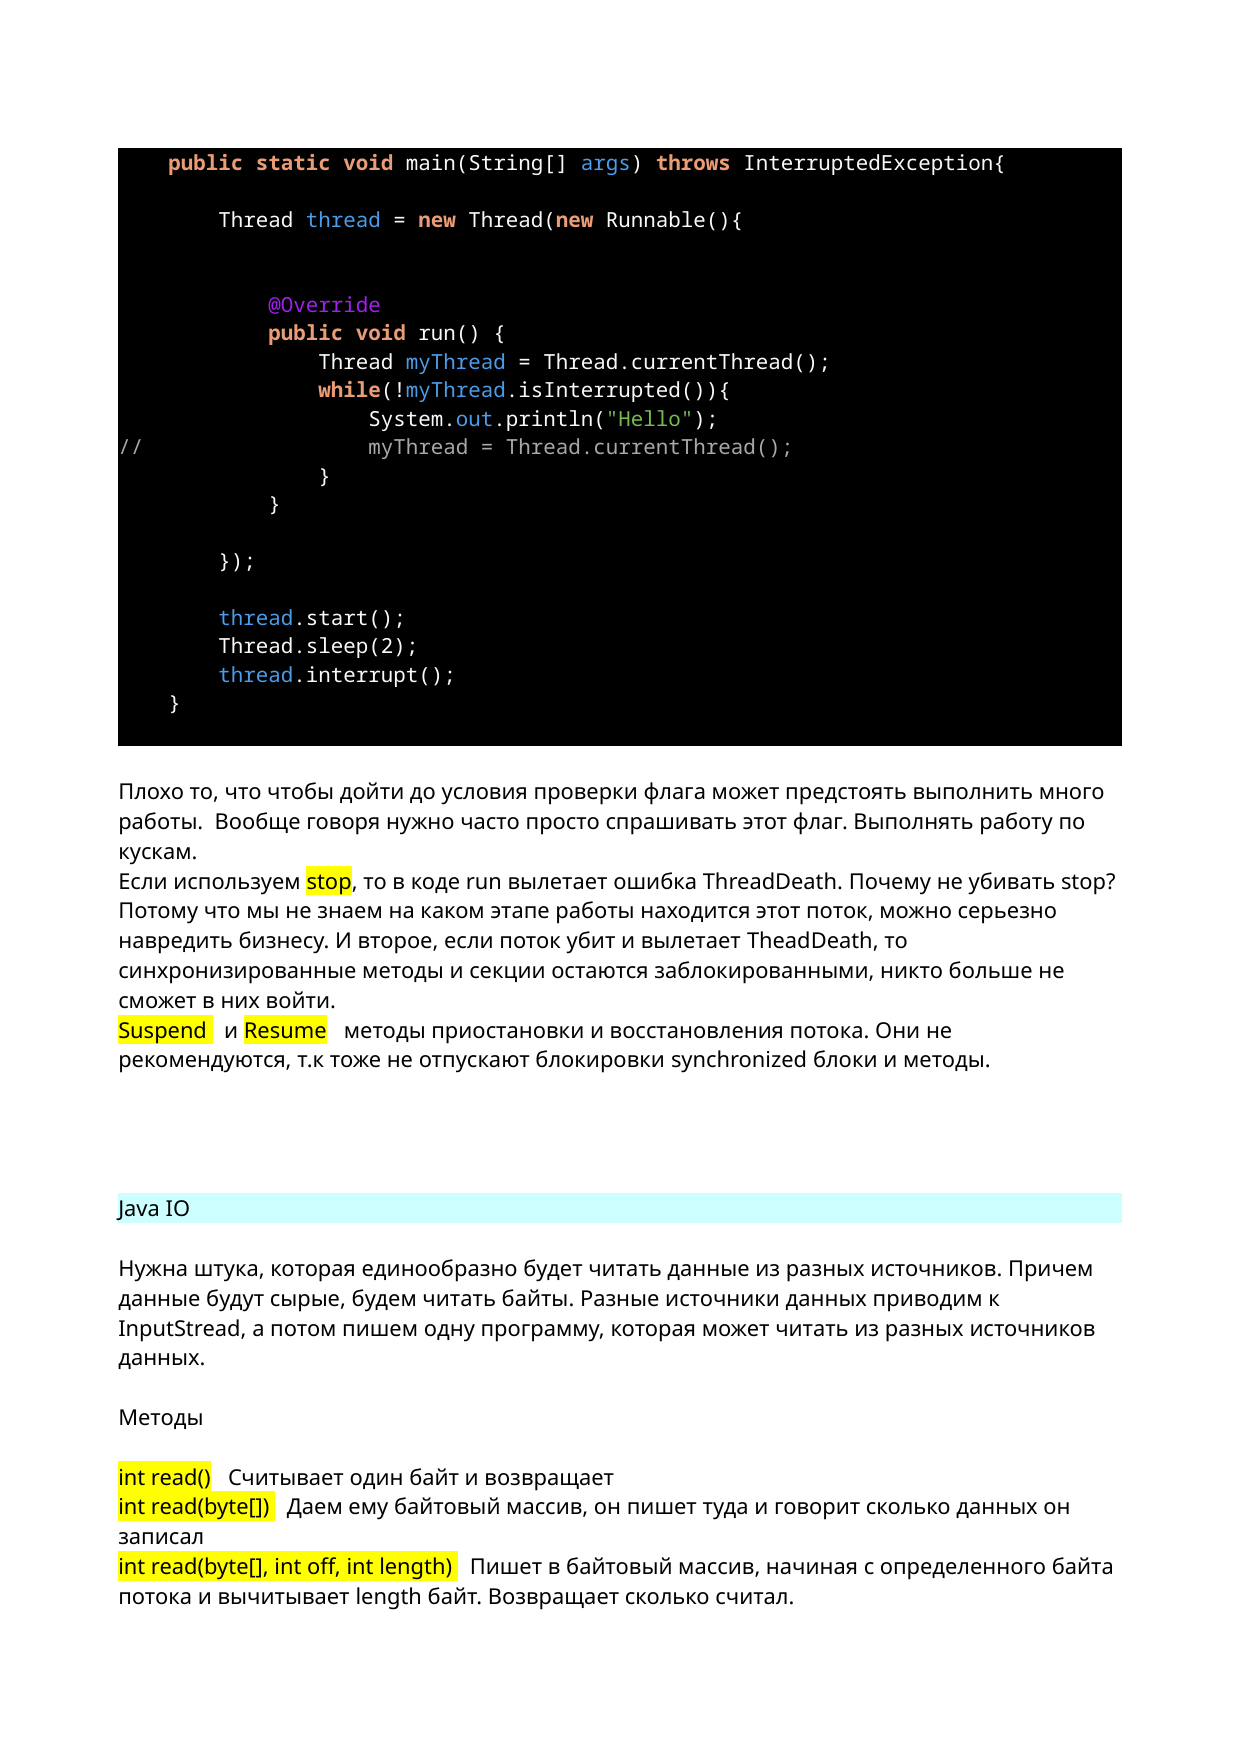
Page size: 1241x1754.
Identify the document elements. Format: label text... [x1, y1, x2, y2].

text }); [118, 546, 1122, 574]
text public static void main(String[] args) throws InterruptedException{ [118, 148, 1122, 176]
text int read(byte[]) Даем ему байтовый массив, он пишет туда и говорит сколько данных он записал [118, 1491, 1122, 1551]
text Методы [118, 1402, 1122, 1432]
text public void run() { [118, 318, 1122, 347]
text @Override [118, 290, 1122, 318]
text thread.start(); [118, 603, 1122, 631]
text Нужна штука, которая единообразно будет читать данные из разных источников. Причем данные будут сырые, будем читать байты. Разные источники данных приводим к InputStread, а потом пишем одну программу, которая может читать из разных источников данных. [118, 1253, 1122, 1372]
text Thread myThread = Thread.currentThread(); [118, 347, 1122, 375]
text Suspend и Resume методы приостановки и восстановления потока. Они не рекомендуются, т.к тоже не отпускают блокировки synchronized блоки и методы. [118, 1014, 1122, 1074]
text // myThread = Thread.currentThread(); [118, 432, 1122, 461]
text while(!myThread.isInterrupted()){ [118, 375, 1122, 404]
text Если используем stop, то в коде run вылетает ошибка ThreadDeath. Почему не убивать stop? Потому что мы не знаем на каком этапе работы находится этот поток, можно серьезно навредить бизнесу. И второе, если поток убит и вылетает TheadDeath, то синхронизированные методы и секции остаются заблокированными, никто больше не сможет в них войти. [118, 866, 1122, 1014]
text thread.interrupt(); [118, 660, 1122, 688]
text } [118, 461, 1122, 489]
text Java IO [118, 1193, 1122, 1223]
text Thread.sleep(2); [118, 631, 1122, 660]
text } [118, 688, 1122, 717]
text } [118, 489, 1122, 518]
text int read(byte[], int off, int length) Пишет в байтовый массив, начиная с определенного байта потока и вычитывает length байт. Возвращает сколько считал. [118, 1551, 1122, 1610]
text int read() Считывает один байт и возвращает [118, 1461, 1122, 1491]
text Thread thread = new Thread(new Runnable(){ [118, 205, 1122, 233]
text System.out.println("Hello"); [118, 404, 1122, 432]
text Плохо то, что чтобы дойти до условия проверки флага может предстоять выполнить много работы. Вообще говоря нужно часто просто спрашивать этот флаг. Выполнять работу по кускам. [118, 776, 1122, 866]
